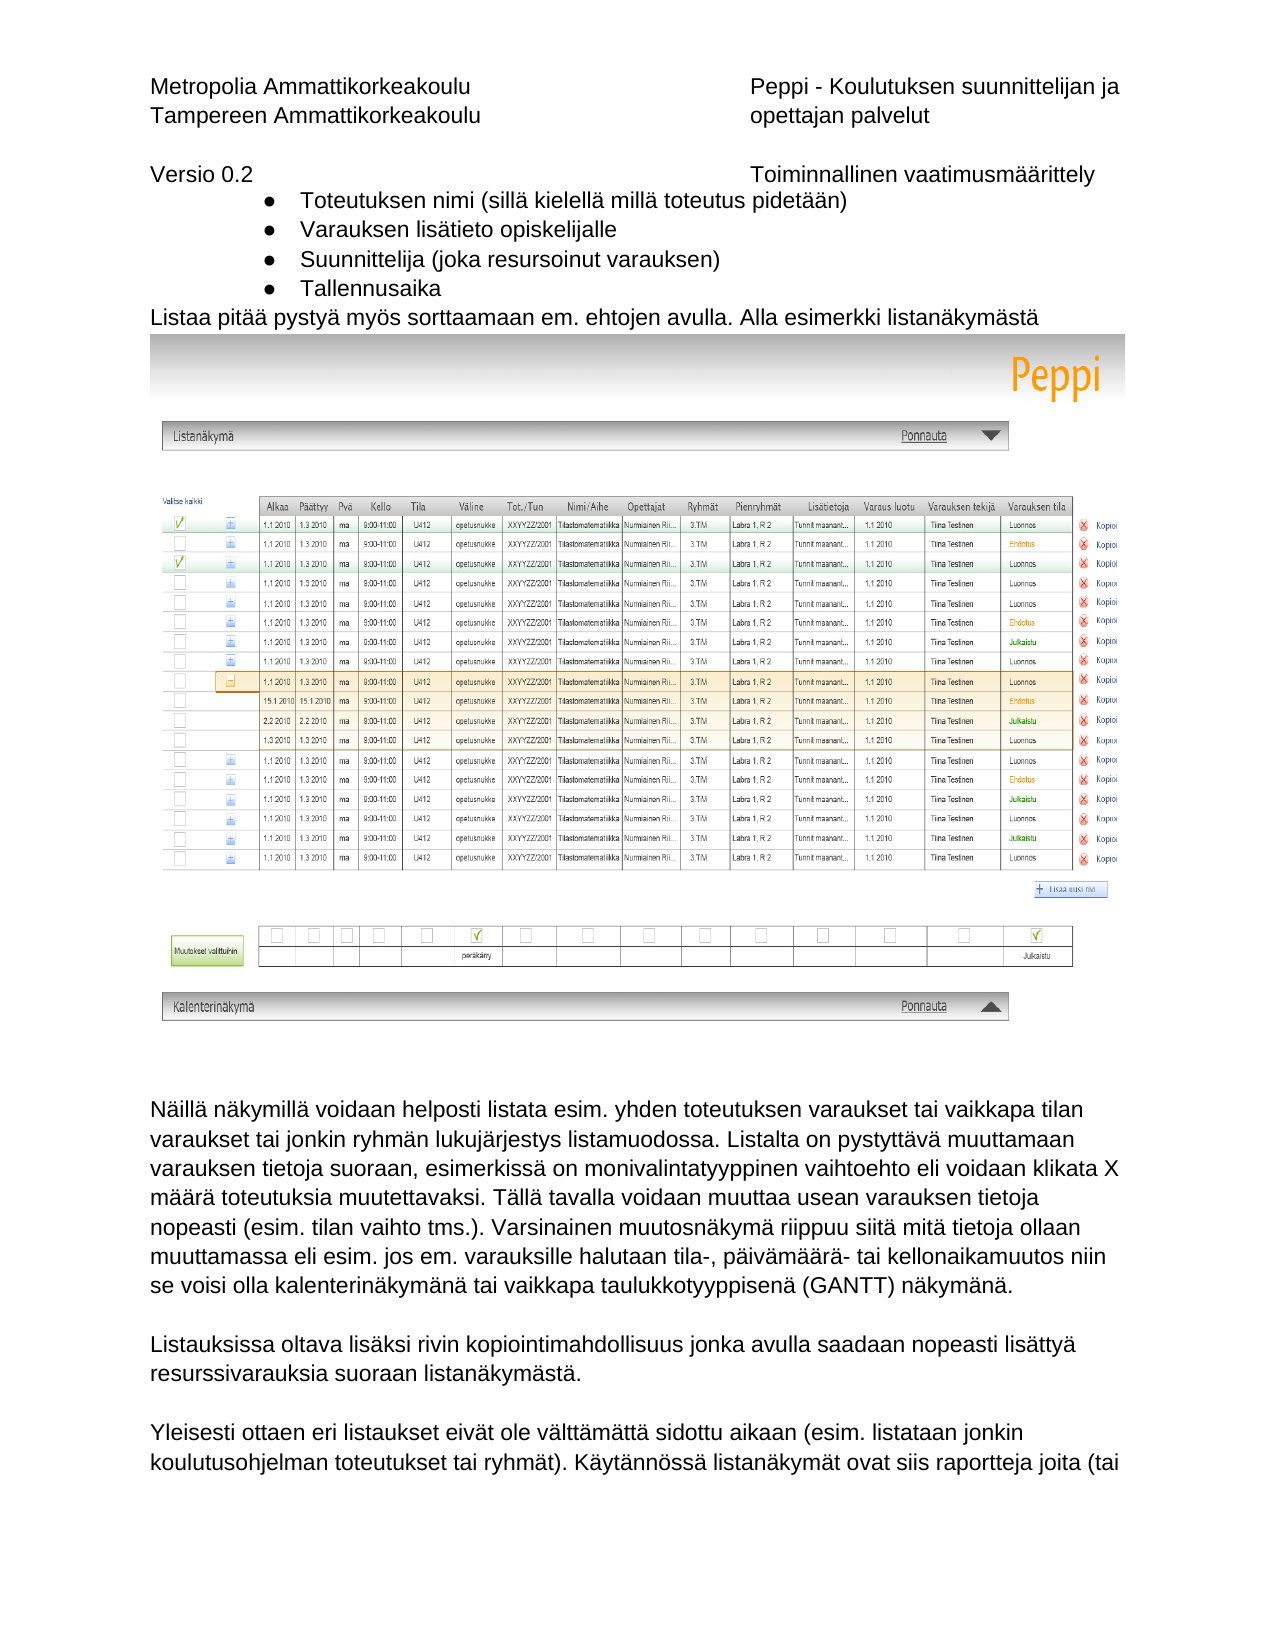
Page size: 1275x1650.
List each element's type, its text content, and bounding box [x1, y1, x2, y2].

list Suunnittelija (joka resursoinut varauksen) [262, 246, 1125, 272]
list Toteutuksen nimi (sillä kielellä millä toteutus pidetään) [262, 187, 1125, 213]
list Varauksen lisätieto opiskelijalle [262, 217, 1125, 242]
text Näillä näkymillä voidaan helposti listata esim. yhden toteutuksen varaukset tai vaikkapa tilan varaukset tai jonkin ryhmän lukujärjestys listamuodossa. Listalta on pystyttävä muuttamaan varauksen tietoja suoraan, esimerkissä on monivalintatyyppinen vaihtoehto eli voidaan klikata X määrä toteutuksia muutettavaksi. Tällä tavalla voidaan muuttaa usean varauksen tietoja nopeasti (esim. tilan vaihto tms.). Varsinainen muutosnäkymä riippuu siitä mitä tietoja ollaan muuttamassa eli esim. jos em. varauksille halutaan tila-, päivämäärä- tai kellonaikamuutos niin se voisi olla kalenterinäkymänä tai vaikkapa taulukkotyyppisenä (GANTT) näkymänä. [150, 1097, 1125, 1299]
text Listaa pitää pystyä myös sorttaamaan em. ehtojen avulla. Alla esimerkki listanäkymästä [150, 305, 1125, 331]
list Tallennusaika [262, 276, 1125, 301]
text Listauksissa oltava lisäksi rivin kopiointimahdollisuus jonka avulla saadaan nopeasti lisättyä resurssivarauksia suoraan listanäkymästä. [150, 1332, 1125, 1387]
picture [150, 334, 1125, 1094]
text Yleisesti ottaen eri listaukset eivät ole välttämättä sidottu aikaan (esim. listataan jonkin koulutusohjelman toteutukset tai ryhmät). Käytännössä listanäkymät ovat siis raportteja joita (tai [150, 1420, 1125, 1475]
